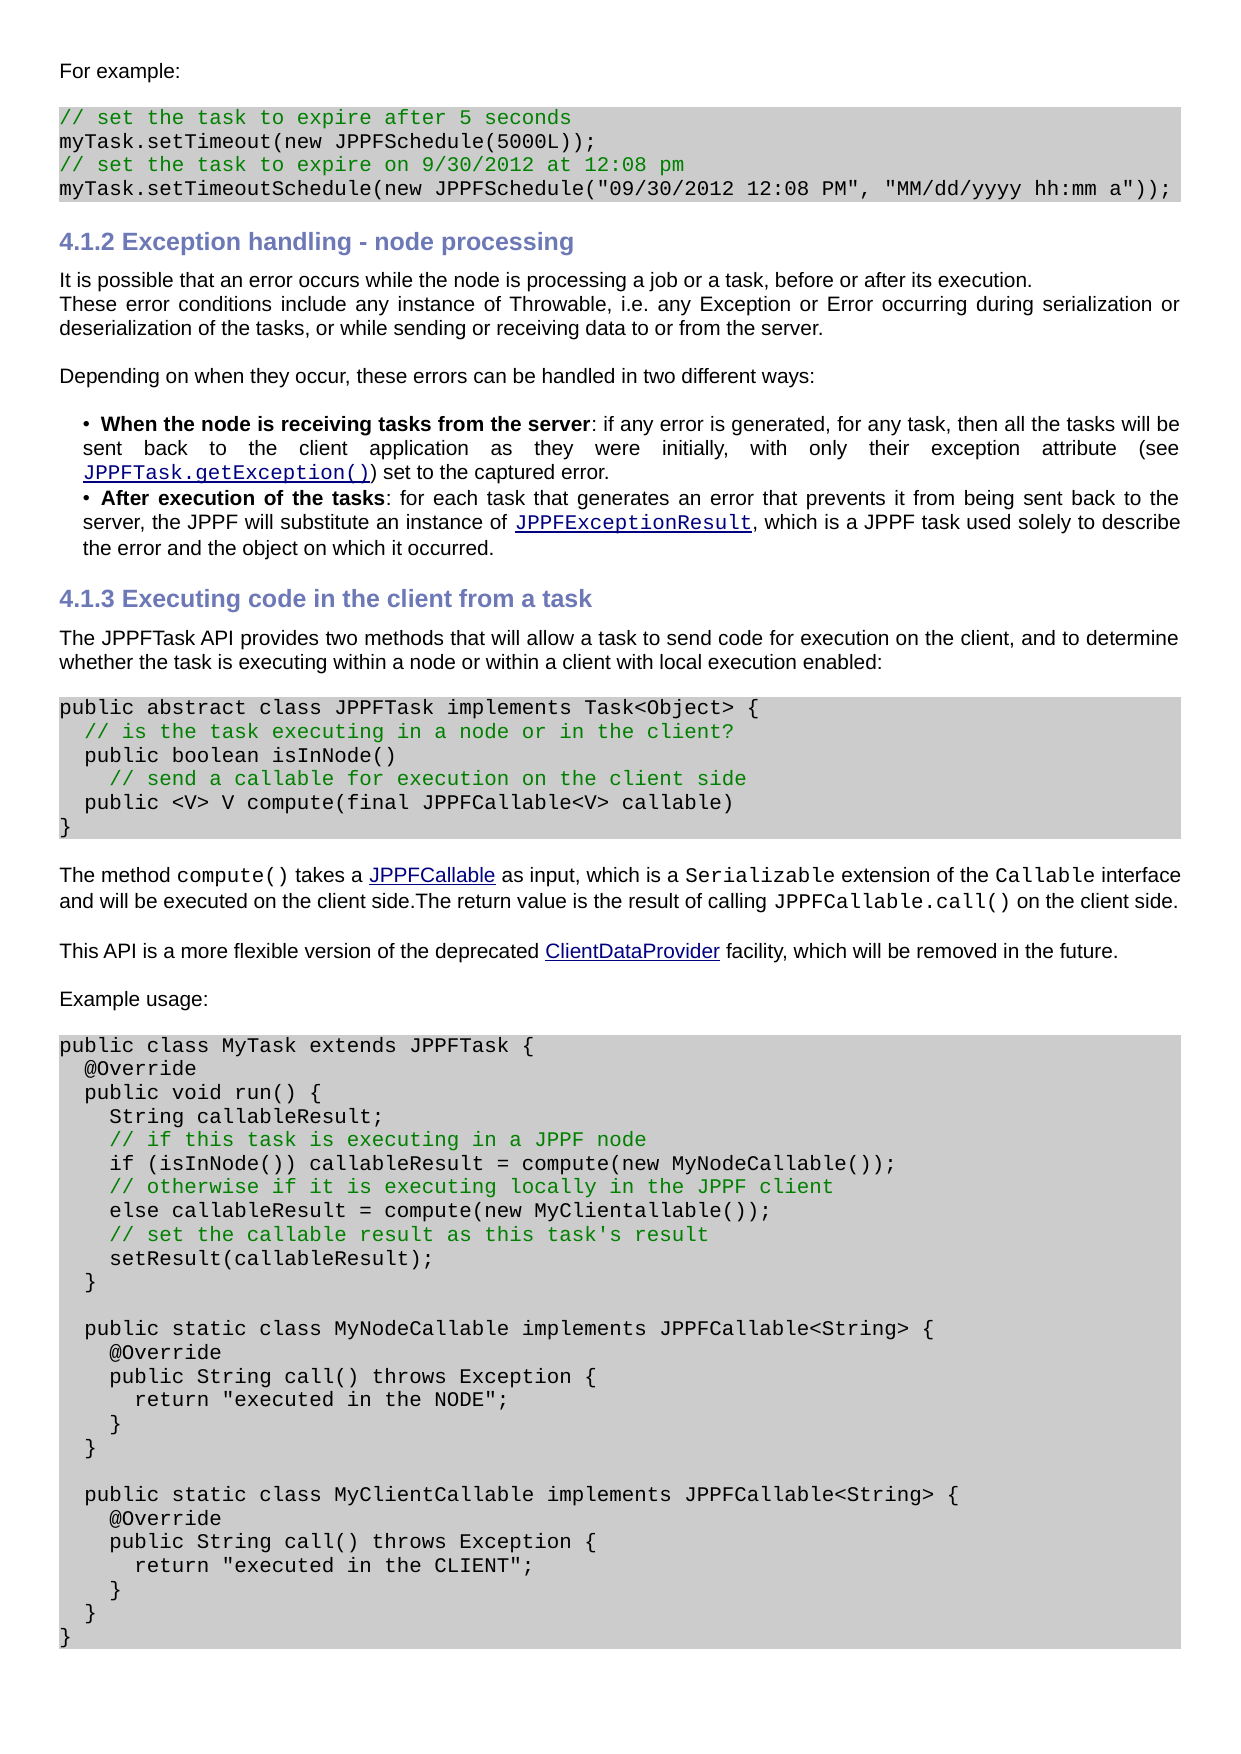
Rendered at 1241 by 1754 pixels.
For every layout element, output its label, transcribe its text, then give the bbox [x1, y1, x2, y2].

text public abstract class JPPFTask implements Task<Object> { [59, 697, 1181, 721]
text // if this task is executing in a JPPF node [59, 1129, 1181, 1153]
text The JPPFTask API provides two methods that will allow a task to send code for execution on the client, and to determine whether the task is executing within a node or within a client with local execution enabled: [59, 626, 1181, 673]
text @Override [59, 1508, 1181, 1531]
text This API is a more flexible version of the deprecated ClientDataProvider facility, which will be removed in the future. [59, 939, 1181, 963]
text myTask.setTimeout(new JPPFSchedule(5000L)); [59, 131, 1181, 154]
text return "executed in the NODE"; [59, 1389, 1181, 1413]
text } [59, 1578, 1181, 1602]
text // send a callable for execution on the client side [59, 768, 1181, 792]
text public String call() throws Exception { [59, 1366, 1181, 1389]
text public boolean isInNode() [59, 745, 1181, 768]
text if (isInNode()) callableResult = compute(new MyNodeCallable()); [59, 1153, 1181, 1177]
text public String call() throws Exception { [59, 1531, 1181, 1555]
text String callableResult; [59, 1106, 1181, 1129]
text The method compute() takes a JPPFCallable as input, which is a Serializable extension of the Callable interface and will be executed on the client side.The return value is the result of calling JPPFCallable.call() on the client side. [59, 863, 1181, 915]
text } [59, 1602, 1181, 1626]
text For example: [59, 59, 1181, 83]
text // set the task to expire after 5 seconds [59, 107, 1181, 131]
text It is possible that an error occurs while the node is processing a job or a task, before or after its execution. [59, 268, 1181, 292]
subtitle Exception handling - node processing [59, 227, 1181, 255]
text // set the task to expire on 9/30/2012 at 12:08 pm [59, 154, 1181, 178]
text Example usage: [59, 987, 1181, 1011]
text } [59, 1271, 1181, 1295]
text // is the task executing in a node or in the client? [59, 721, 1181, 745]
text @Override [59, 1058, 1181, 1082]
text // set the callable result as this task's result [59, 1224, 1181, 1247]
text } [59, 816, 1181, 839]
text } [59, 1437, 1181, 1460]
text else callableResult = compute(new MyClientallable()); [59, 1200, 1181, 1224]
text return "executed in the CLIENT"; [59, 1555, 1181, 1578]
text These error conditions include any instance of Throwable, i.e. any Exception or Error occurring during serialization or deserialization of the tasks, or while sending or receiving data to or from the server. [59, 292, 1181, 340]
list When the node is receiving tasks from the server: if any error is generated, for any task, then all the tasks will be sent back to the client application as they were initially, with only their exception attribute (see JPPFTask.getException()) set to the captured error. [83, 412, 1181, 485]
text } [59, 1626, 1181, 1649]
text public <V> V compute(final JPPFCallable<V> callable) [59, 792, 1181, 816]
text } [59, 1413, 1181, 1437]
text public class MyTask extends JPPFTask { [59, 1035, 1181, 1058]
text Depending on when they occur, these errors can be handled in two different ways: [59, 364, 1181, 388]
text // otherwise if it is executing locally in the JPPF client [59, 1177, 1181, 1200]
subtitle Executing code in the client from a task [59, 584, 1181, 613]
text public static class MyNodeCallable implements JPPFCallable<String> { [59, 1318, 1181, 1342]
list After execution of the tasks: for each task that generates an error that prevents it from being sent back to the server, the JPPF will substitute an instance of JPPFExceptionResult, which is a JPPF task used solely to describe the error and the object on which it occurred. [83, 485, 1181, 559]
text @Override [59, 1342, 1181, 1366]
text myTask.setTimeoutSchedule(new JPPFSchedule("09/30/2012 12:08 PM", "MM/dd/yyyy hh:mm a")); [59, 178, 1181, 202]
text public void run() { [59, 1082, 1181, 1106]
text public static class MyClientCallable implements JPPFCallable<String> { [59, 1484, 1181, 1508]
text setResult(callableResult); [59, 1247, 1181, 1271]
